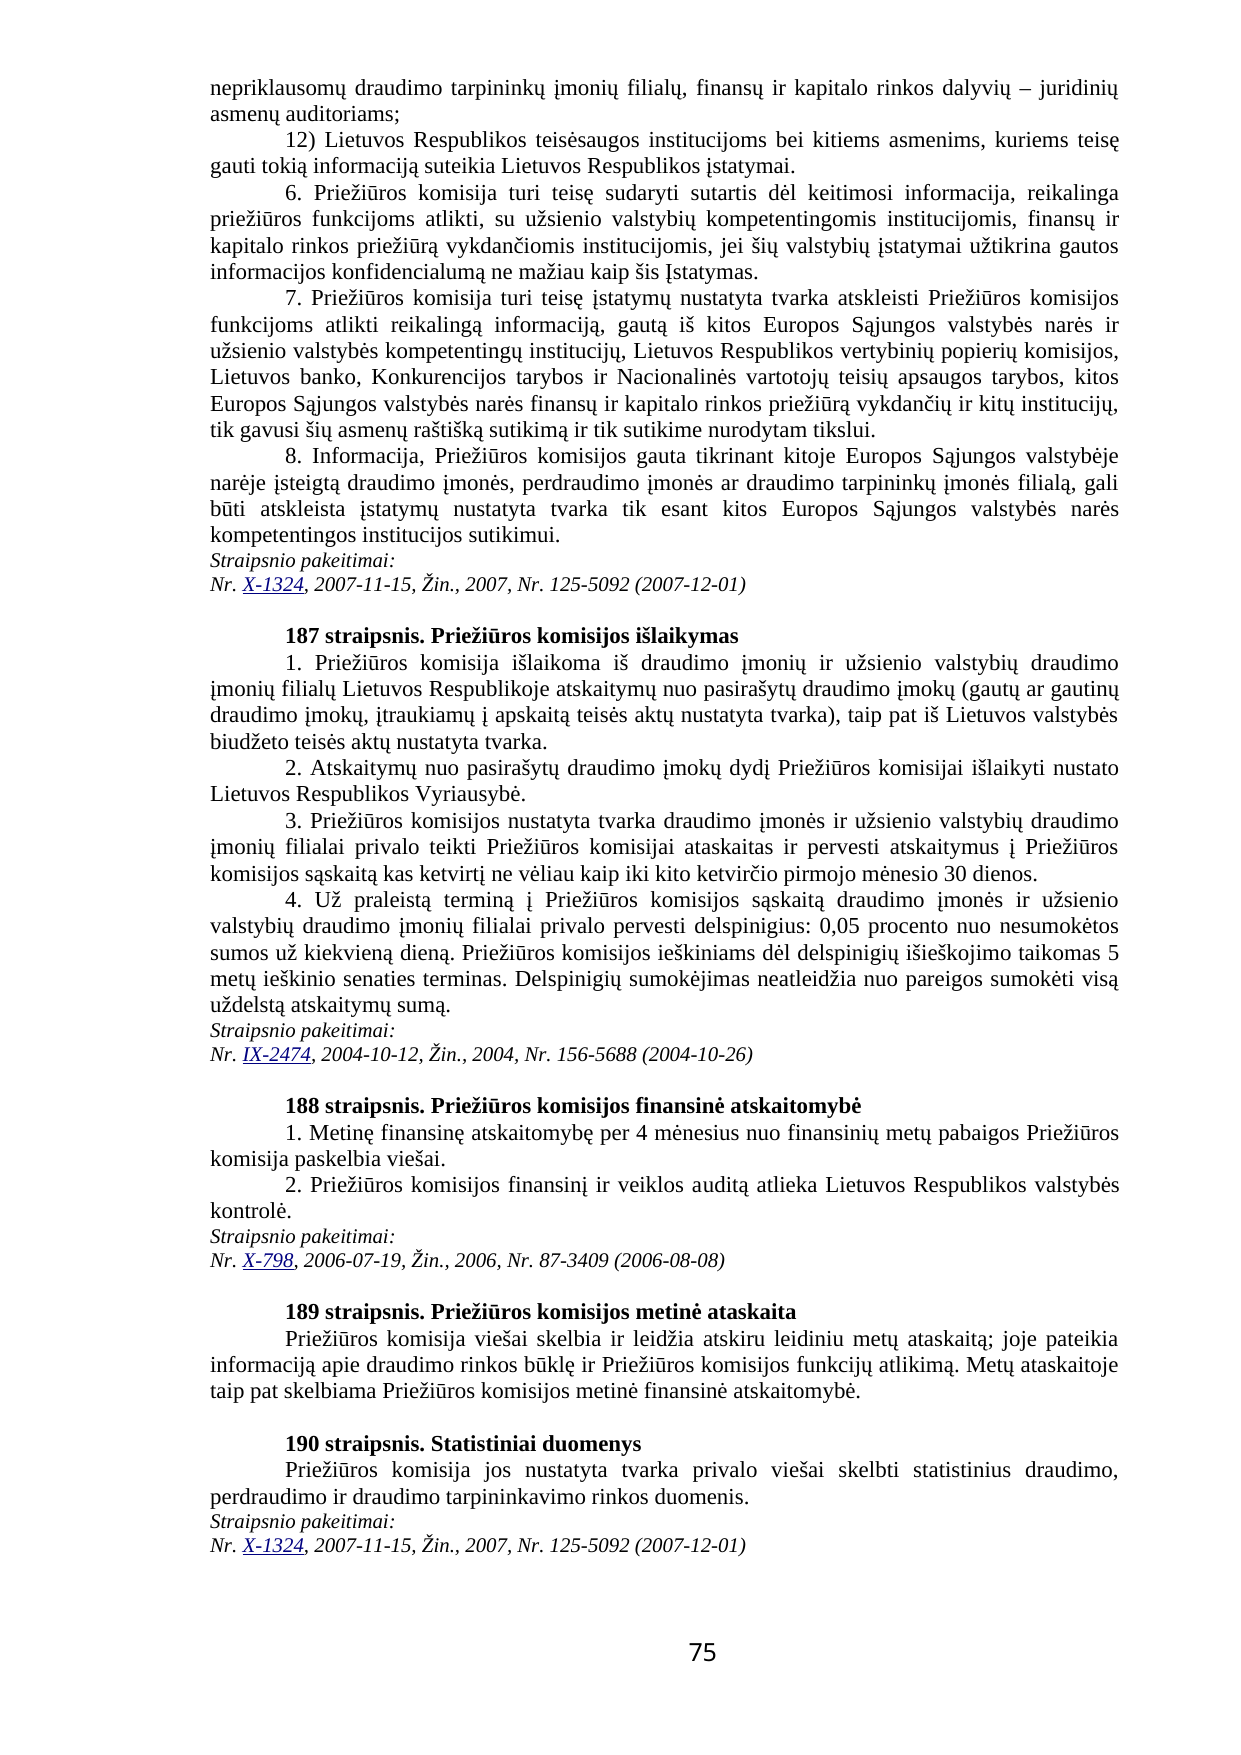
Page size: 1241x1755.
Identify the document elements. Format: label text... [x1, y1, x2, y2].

text 188 straipsnis. Priežiūros komisijos finansinė atskaitomybė [210, 1092, 1120, 1118]
text Nr. X-1324, 2007-11-15, Žin., 2007, Nr. 125-5092 (2007-12-01) [210, 1533, 1120, 1557]
text 1. Metinę finansinę atskaitomybę per 4 mėnesius nuo finansinių metų pabaigos Priežiūros komisija paskelbia viešai. [210, 1118, 1120, 1171]
subtitle 187 straipsnis. Priežiūros komisijos išlaikymas [210, 622, 1120, 649]
text Priežiūros komisija jos nustatyta tvarka privalo viešai skelbti statistinius draudimo, perdraudimo ir draudimo tarpininkavimo rinkos duomenis. [210, 1457, 1120, 1509]
text Straipsnio pakeitimai: [210, 1018, 1120, 1042]
text Nr. X-1324, 2007-11-15, Žin., 2007, Nr. 125-5092 (2007-12-01) [210, 572, 1120, 596]
text 6. Priežiūros komisija turi teisę sudaryti sutartis dėl keitimosi informacija, reikalinga priežiūros funkcijoms atlikti, su užsienio valstybių kompetentingomis institucijomis, finansų ir kapitalo rinkos priežiūrą vykdančiomis institucijomis, jei šių valstybių įstatymai užtikrina gautos informacijos konfidencialumą ne mažiau kaip šis Įstatymas. [210, 179, 1120, 284]
text 2. Priežiūros komisijos finansinį ir veiklos auditą atlieka Lietuvos Respublikos valstybės kontrolė. [210, 1171, 1120, 1224]
text Priežiūros komisija viešai skelbia ir leidžia atskiru leidiniu metų ataskaitą; joje pateikia informaciją apie draudimo rinkos būklę ir Priežiūros komisijos funkcijų atlikimą. Metų ataskaitoje taip pat skelbiama Priežiūros komisijos metinė finansinė atskaitomybė. [210, 1325, 1120, 1404]
text 12) Lietuvos Respublikos teisėsaugos institucijoms bei kitiems asmenims, kuriems teisę gauti tokią informaciją suteikia Lietuvos Respublikos įstatymai. [210, 126, 1120, 179]
text 190 straipsnis. Statistiniai duomenys [210, 1430, 1120, 1457]
text 8. Informacija, Priežiūros komisijos gauta tikrinant kitoje Europos Sąjungos valstybėje narėje įsteigtą draudimo įmonės, perdraudimo įmonės ar draudimo tarpininkų įmonės filialą, gali būti atskleista įstatymų nustatyta tvarka tik esant kitos Europos Sąjungos valstybės narės kompetentingos institucijos sutikimui. [210, 442, 1120, 548]
text Nr. IX-2474, 2004-10-12, Žin., 2004, Nr. 156-5688 (2004-10-26) [210, 1042, 1120, 1066]
text 4. Už praleistą terminą į Priežiūros komisijos sąskaitą draudimo įmonės ir užsienio valstybių draudimo įmonių filialai privalo pervesti delspinigius: 0,05 procento nuo nesumokėtos sumos už kiekvieną dieną. Priežiūros komisijos ieškiniams dėl delspinigių išieškojimo taikomas 5 metų ieškinio senaties terminas. Delspinigių sumokėjimas neatleidžia nuo pareigos sumokėti visą uždelstą atskaitymų sumą. [210, 886, 1120, 1018]
text Nr. X-798, 2006-07-19, Žin., 2006, Nr. 87-3409 (2006-08-08) [210, 1248, 1120, 1272]
text 1. Priežiūros komisija išlaikoma iš draudimo įmonių ir užsienio valstybių draudimo įmonių filialų Lietuvos Respublikoje atskaitymų nuo pasirašytų draudimo įmokų (gautų ar gautinų draudimo įmokų, įtraukiamų į apskaitą teisės aktų nustatyta tvarka), taip pat iš Lietuvos valstybės biudžeto teisės aktų nustatyta tvarka. [210, 649, 1120, 754]
text Straipsnio pakeitimai: [210, 1509, 1120, 1533]
text Straipsnio pakeitimai: [210, 548, 1120, 572]
text 3. Priežiūros komisijos nustatyta tvarka draudimo įmonės ir užsienio valstybių draudimo įmonių filialai privalo teikti Priežiūros komisijai ataskaitas ir pervesti atskaitymus į Priežiūros komisijos sąskaitą kas ketvirtį ne vėliau kaip iki kito ketvirčio pirmojo mėnesio 30 dienos. [210, 807, 1120, 886]
text 7. Priežiūros komisija turi teisę įstatymų nustatyta tvarka atskleisti Priežiūros komisijos funkcijoms atlikti reikalingą informaciją, gautą iš kitos Europos Sąjungos valstybės narės ir užsienio valstybės kompetentingų institucijų, Lietuvos Respublikos vertybinių popierių komisijos, Lietuvos banko, Konkurencijos tarybos ir Nacionalinės vartotojų teisių apsaugos tarybos, kitos Europos Sąjungos valstybės narės finansų ir kapitalo rinkos priežiūrą vykdančių ir kitų institucijų, tik gavusi šių asmenų raštišką sutikimą ir tik sutikime nurodytam tikslui. [210, 284, 1120, 442]
text 189 straipsnis. Priežiūros komisijos metinė ataskaita [210, 1298, 1120, 1325]
text Straipsnio pakeitimai: [210, 1224, 1120, 1248]
text 2. Atskaitymų nuo pasirašytų draudimo įmokų dydį Priežiūros komisijai išlaikyti nustato Lietuvos Respublikos Vyriausybė. [210, 754, 1120, 807]
text nepriklausomų draudimo tarpininkų įmonių filialų, finansų ir kapitalo rinkos dalyvių – juridinių asmenų auditoriams; [210, 73, 1120, 126]
